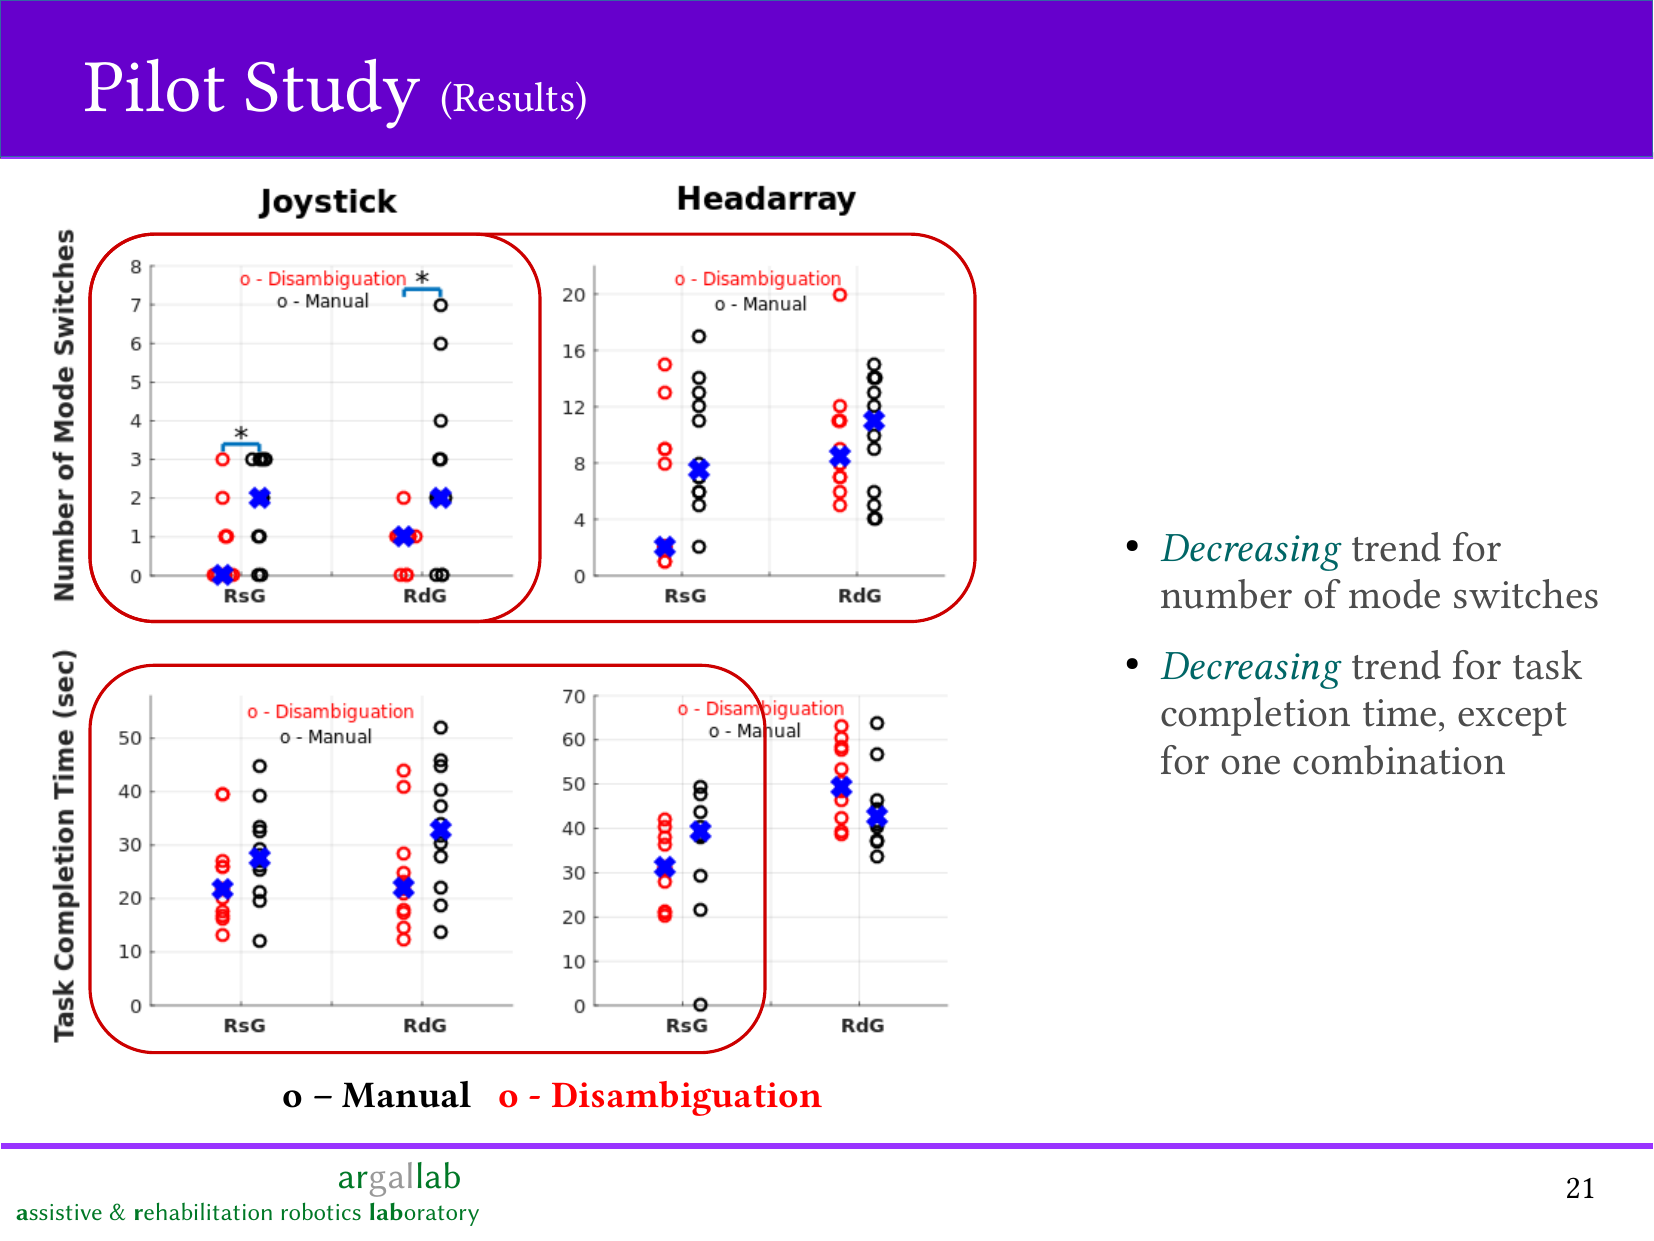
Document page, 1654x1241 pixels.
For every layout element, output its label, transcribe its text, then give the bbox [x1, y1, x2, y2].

text_box [90, 234, 976, 622]
text_box Pilot Study (Results) [69, 36, 1621, 138]
picture [1, 161, 1025, 1069]
text_box [90, 665, 766, 1053]
text_box o – Manual o - Disambiguation [258, 1069, 848, 1125]
text_box Decreasing trend for task completion time, except for one combination [1110, 634, 1636, 808]
text_box Decreasing trend for number of mode switches [1110, 516, 1636, 634]
